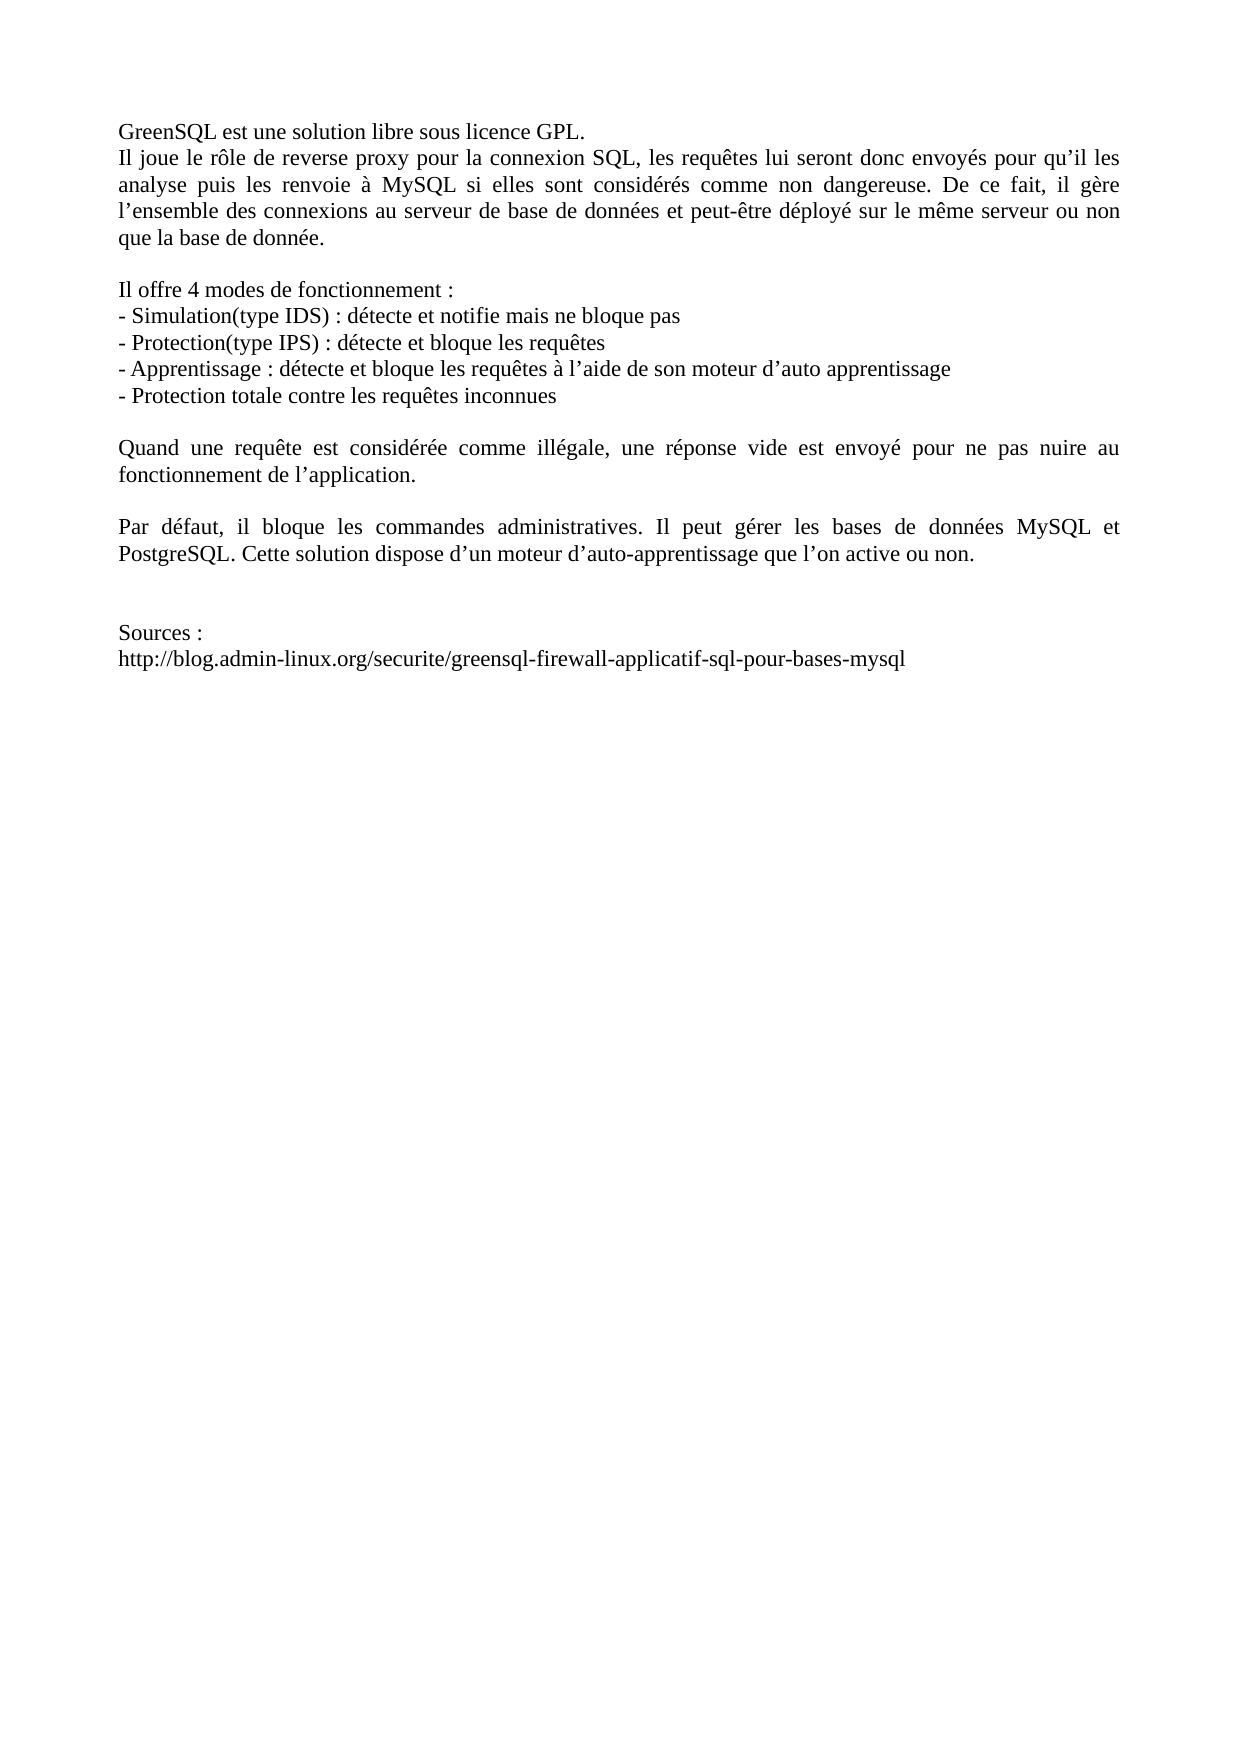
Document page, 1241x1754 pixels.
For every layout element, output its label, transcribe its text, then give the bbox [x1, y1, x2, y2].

text - Apprentissage : détecte et bloque les requêtes à l’aide de son moteur d’auto apprentissage [118, 355, 1122, 382]
text Sources : [118, 619, 1122, 645]
text Par défaut, il bloque les commandes administratives. Il peut gérer les bases de données MySQL et PostgreSQL. Cette solution dispose d’un moteur d’auto-apprentissage que l’on active ou non. [118, 513, 1122, 566]
text - Protection totale contre les requêtes inconnues [118, 382, 1122, 408]
text Il offre 4 modes de fonctionnement : [118, 276, 1122, 303]
text - Protection(type IPS) : détecte et bloque les requêtes [118, 329, 1122, 355]
text Il joue le rôle de reverse proxy pour la connexion SQL, les requêtes lui seront donc envoyés pour qu’il les analyse puis les renvoie à MySQL si elles sont considérés comme non dangereuse. De ce fait, il gère l’ensemble des connexions au serveur de base de données et peut-être déployé sur le même serveur ou non que la base de donnée. [118, 144, 1122, 250]
text http://blog.admin-linux.org/securite/greensql-firewall-applicatif-sql-pour-bases-mysql [118, 645, 1122, 672]
text Quand une requête est considérée comme illégale, une réponse vide est envoyé pour ne pas nuire au fonctionnement de l’application. [118, 434, 1122, 487]
text GreenSQL est une solution libre sous licence GPL. [118, 118, 1122, 144]
text - Simulation(type IDS) : détecte et notifie mais ne bloque pas [118, 303, 1122, 329]
